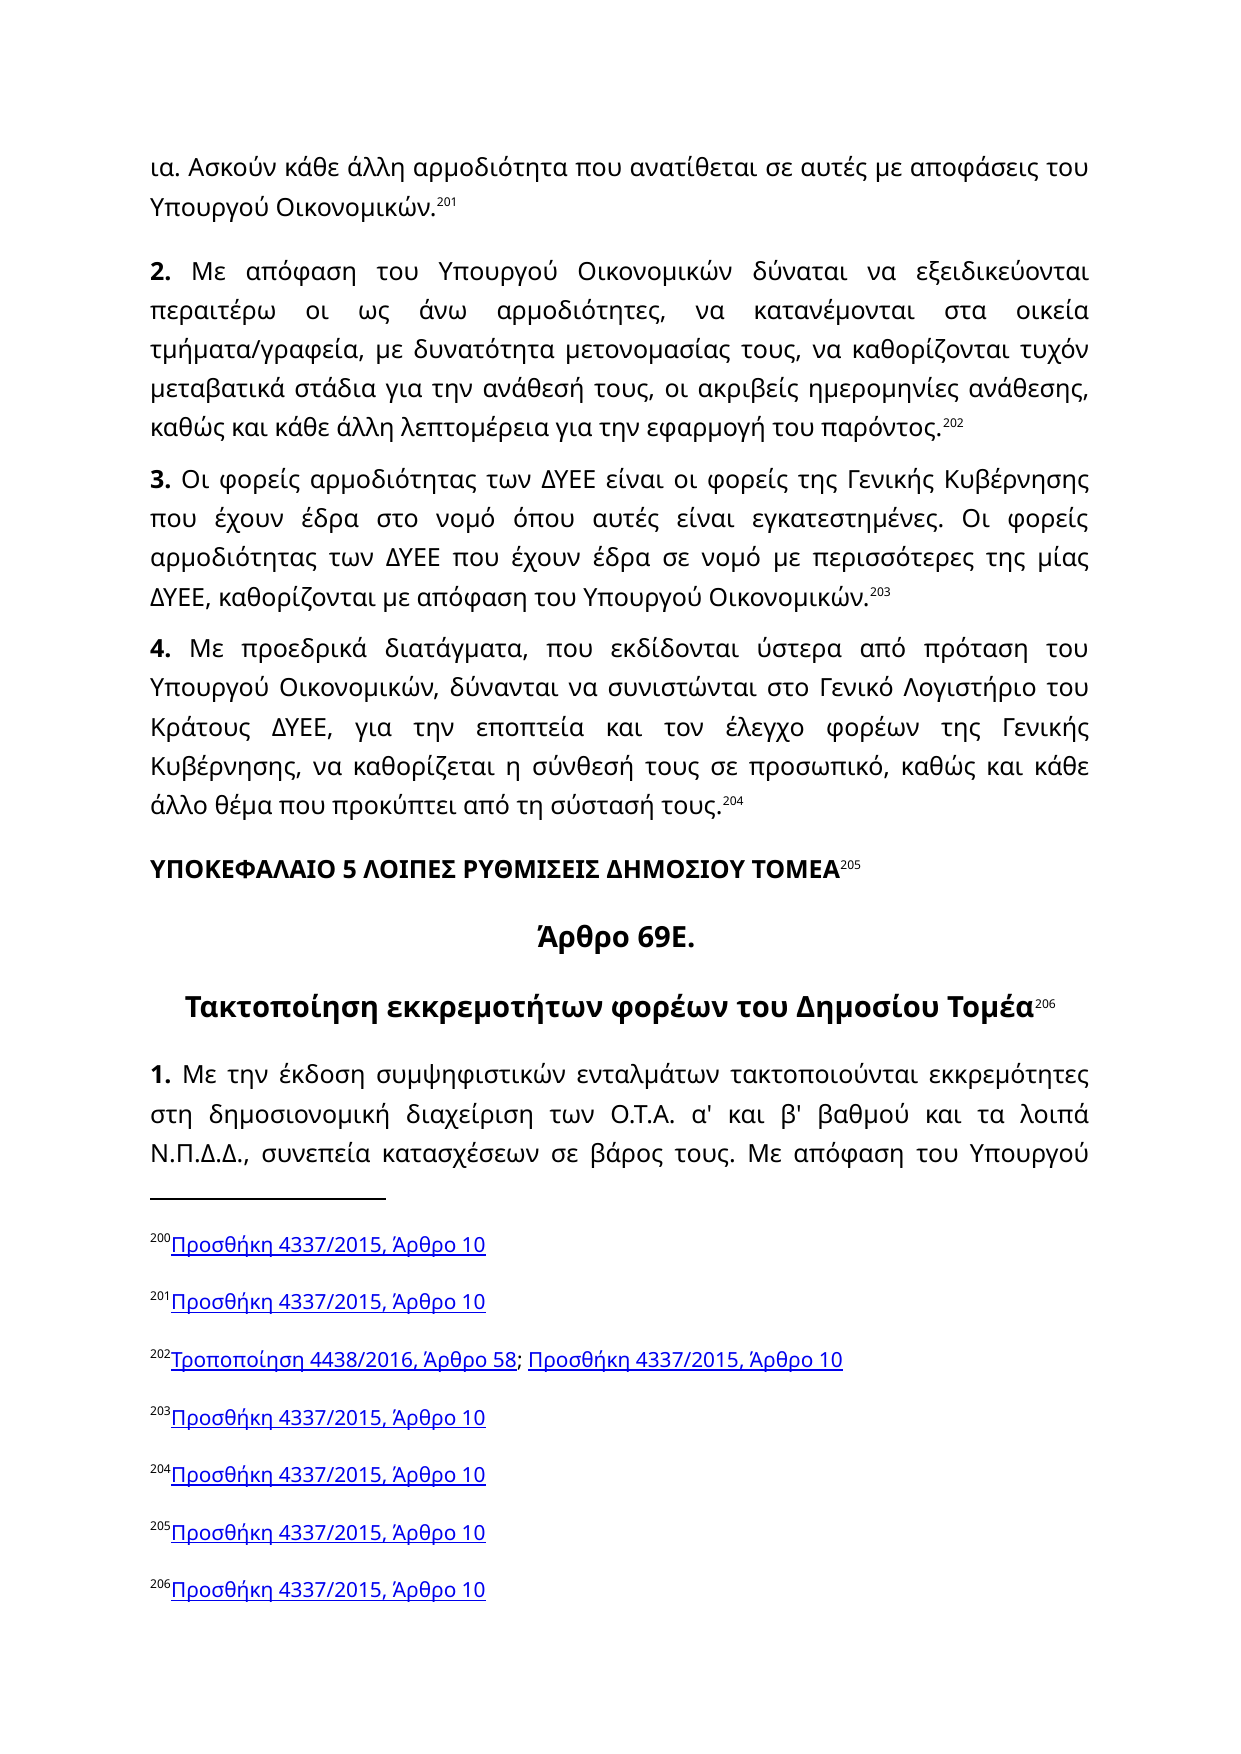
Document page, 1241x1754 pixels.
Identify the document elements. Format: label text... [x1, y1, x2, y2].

text Προσθήκη 4337/2015, Άρθρο 10 [150, 1230, 1090, 1258]
text 1. Με την έκδοση συμψηφιστικών ενταλμάτων τακτοποιούνται εκκρεμότητες στη δημοσιονομική διαχείριση των Ο.Τ.Α. α' και β' βαθμού και τα λοιπά Ν.Π.Δ.Δ., συνεπεία κατασχέσεων σε βάρος τους. Με απόφαση του Υπουργού [150, 1057, 1090, 1169]
text 2. Με απόφαση του Υπουργού Οικονομικών δύναται να εξειδικεύονται περαιτέρω οι ως άνω αρμοδιότητες, να κατανέμονται στα οικεία τμήματα/γραφεία, με δυνατότητα μετονομασίας τους, να καθορίζονται τυχόν μεταβατικά στάδια για την ανάθεσή τους, οι ακριβείς ημερομηνίες ανάθεσης, καθώς και κάθε άλλη λεπτομέρεια για την εφαρμογή του παρόντος. [150, 253, 1090, 444]
text Τροποποίηση 4438/2016, Άρθρο 58; Προσθήκη 4337/2015, Άρθρο 10 [150, 1345, 1090, 1373]
subtitle Τακτοποίηση εκκρεμοτήτων φορέων του Δημοσίου Τομέα [150, 986, 1090, 1026]
text Προσθήκη 4337/2015, Άρθρο 10 [150, 1576, 1090, 1604]
text 3. Οι φορείς αρμοδιότητας των ΔΥΕΕ είναι οι φορείς της Γενικής Κυβέρνησης που έχουν έδρα στο νομό όπου αυτές είναι εγκατεστημένες. Οι φορείς αρμοδιότητας των ΔΥΕΕ που έχουν έδρα σε νομό με περισσότερες της μίας ΔΥΕΕ, καθορίζονται με απόφαση του Υπουργού Οικονομικών. [150, 462, 1090, 613]
text Προσθήκη 4337/2015, Άρθρο 10 [150, 1460, 1090, 1489]
text ΥΠΟΚΕΦΑΛΑΙΟ 5 ΛΟΙΠΕΣ ΡΥΘΜΙΣΕΙΣ ΔΗΜΟΣΙΟΥ ΤΟΜΕΑ [150, 852, 1090, 886]
text Προσθήκη 4337/2015, Άρθρο 10 [150, 1287, 1090, 1316]
text 4. Με προεδρικά διατάγματα, που εκδίδονται ύστερα από πρόταση του Υπουργού Οικονομικών, δύνανται να συνιστώνται στο Γενικό Λογιστήριο του Κράτους ΔΥΕΕ, για την εποπτεία και τον έλεγχο φορέων της Γενικής Κυβέρνησης, να καθορίζεται η σύνθεσή τους σε προσωπικό, καθώς και κάθε άλλο θέμα που προκύπτει από τη σύστασή τους. [150, 631, 1090, 822]
text ια. Ασκούν κάθε άλλη αρμοδιότητα που ανατίθεται σε αυτές με αποφάσεις του Υπουργού Οικονομικών. [150, 150, 1090, 223]
text Προσθήκη 4337/2015, Άρθρο 10 [150, 1403, 1090, 1431]
text Προσθήκη 4337/2015, Άρθρο 10 [150, 1518, 1090, 1546]
subtitle Άρθρο 69Ε. [150, 916, 1090, 956]
